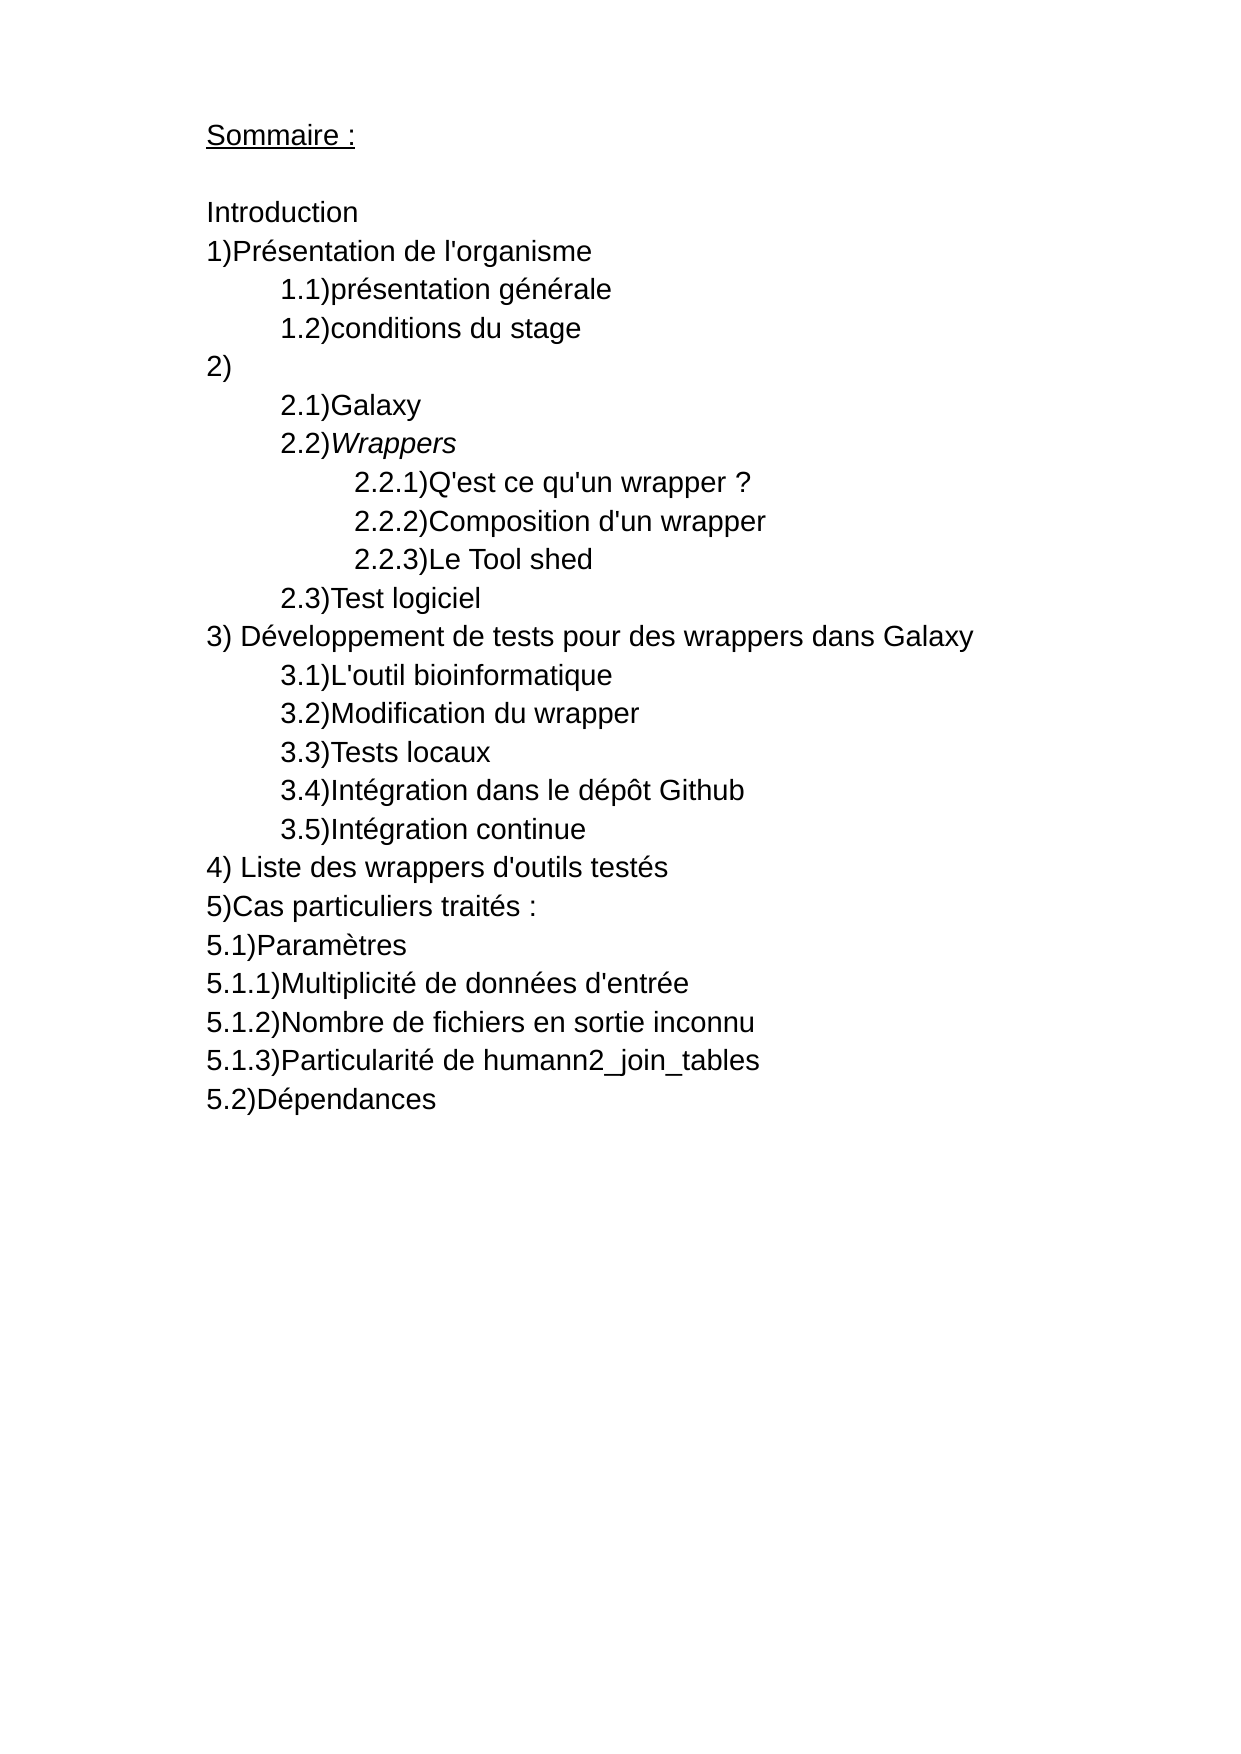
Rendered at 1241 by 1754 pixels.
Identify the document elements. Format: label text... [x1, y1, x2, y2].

text 1)Présentation de l'organisme [206, 234, 1092, 267]
text 3.5)Intégration continue [206, 812, 1092, 845]
text 2.2.2)Composition d'un wrapper [206, 503, 1092, 537]
text 2.2.1)Q'est ce qu'un wrapper ? [206, 465, 1092, 498]
text 3.2)Modification du wrapper [206, 696, 1092, 730]
text Sommaire : [206, 118, 1092, 152]
text 5.1)Paramètres [206, 927, 1092, 961]
text 5.1.2)Nombre de fichiers en sortie inconnu [206, 1004, 1092, 1038]
text 3.4)Intégration dans le dépôt Github [206, 773, 1092, 807]
text 2.2)Wrappers [206, 426, 1092, 460]
text 2.3)Test logiciel [206, 581, 1092, 614]
text 2) [206, 349, 1092, 383]
text 4) Liste des wrappers d'outils testés [206, 850, 1092, 884]
text 5)Cas particuliers traités : [206, 889, 1092, 922]
text Introduction [206, 195, 1092, 229]
text 3.3)Tests locaux [206, 735, 1092, 768]
text 5.1.3)Particularité de humann2_join_tables [206, 1043, 1092, 1077]
text 2.1)Galaxy [206, 388, 1092, 421]
text 5.2)Dépendances [206, 1082, 1092, 1115]
text 3) Développement de tests pour des wrappers dans Galaxy [206, 619, 1092, 653]
text 5.1.1)Multiplicité de données d'entrée [206, 966, 1092, 999]
text 1.2)conditions du stage [206, 311, 1092, 344]
text 3.1)L'outil bioinformatique [206, 658, 1092, 691]
text 2.2.3)Le Tool shed [206, 542, 1092, 576]
text 1.1)présentation générale [206, 272, 1092, 306]
